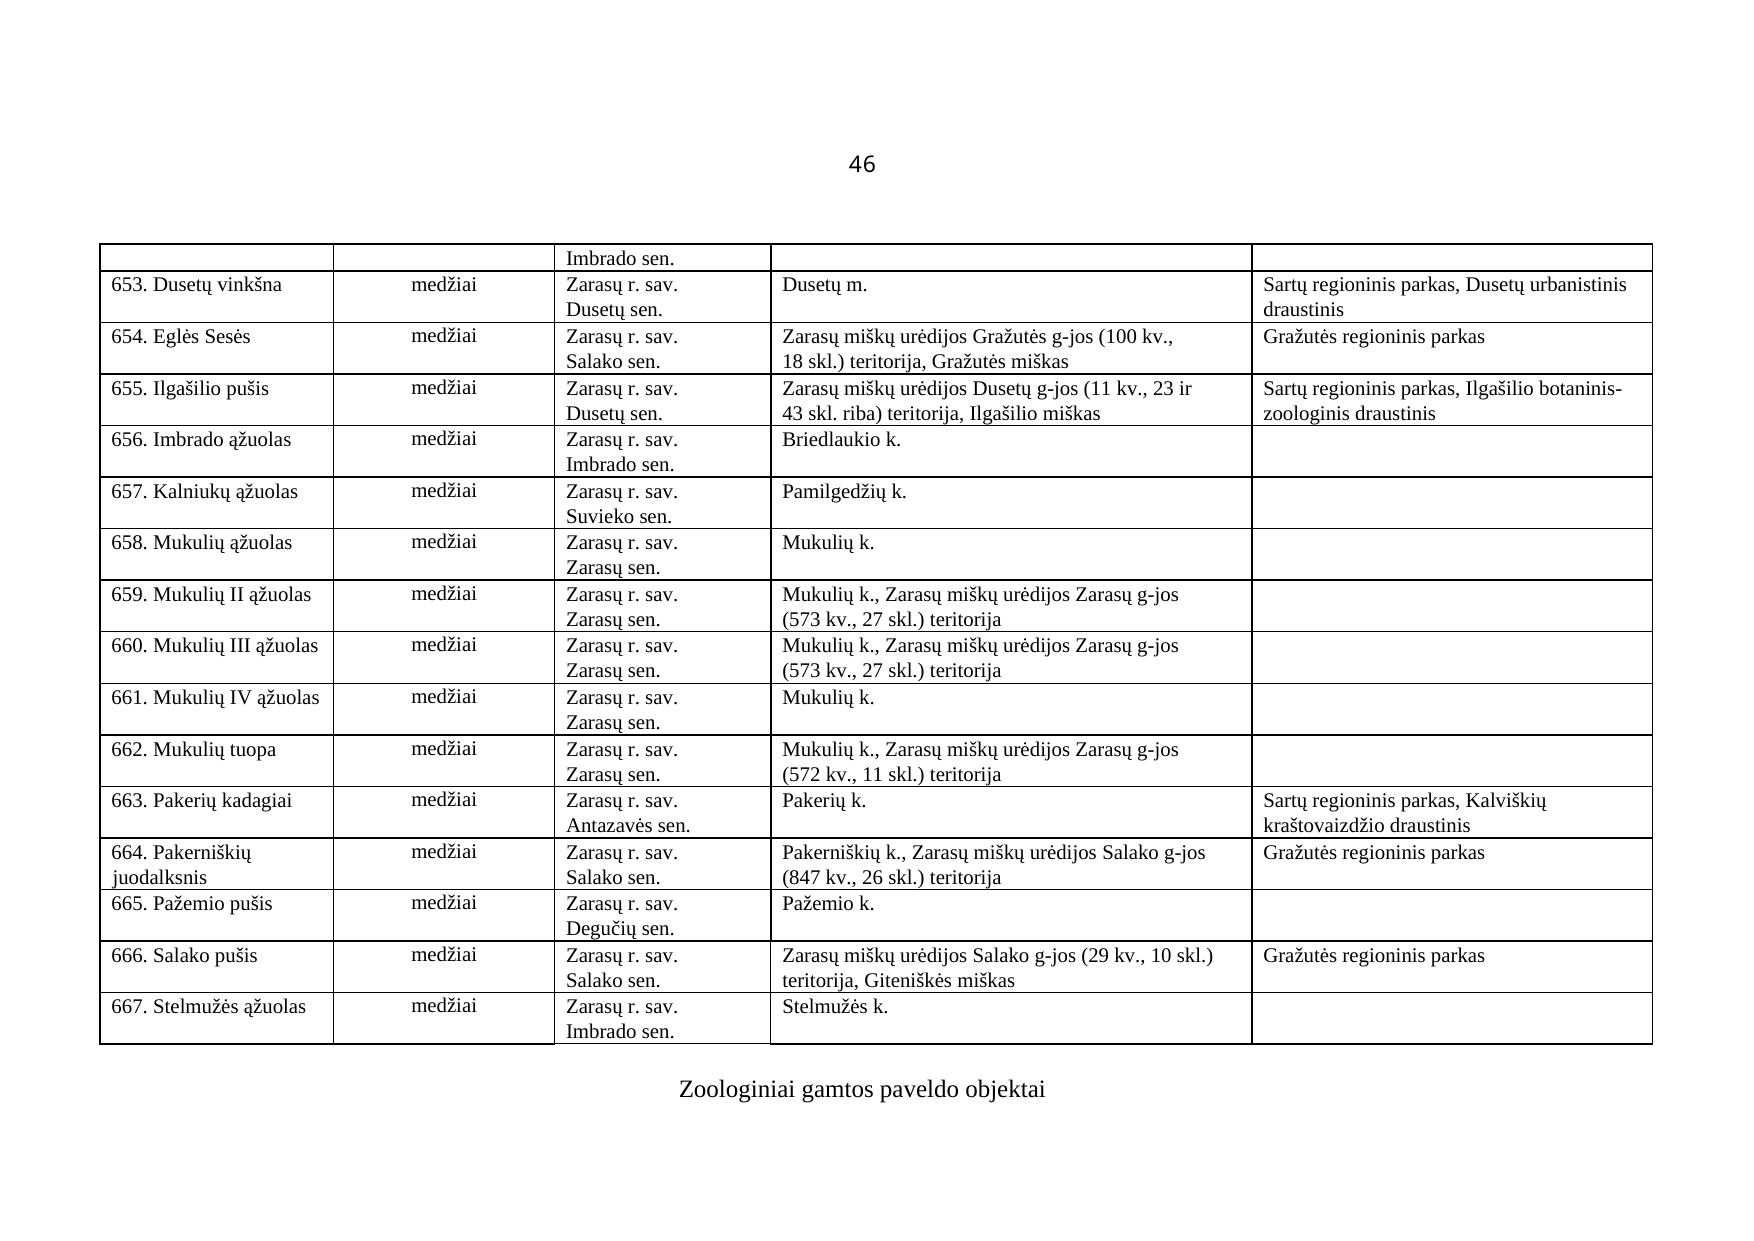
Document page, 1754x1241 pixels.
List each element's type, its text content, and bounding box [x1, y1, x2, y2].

table_cell Imbrado sen. [555, 245, 770, 270]
table_cell medžiai [334, 942, 554, 992]
table_cell Zarasų r. sav. Salako sen. [555, 839, 770, 889]
table_cell [1253, 478, 1652, 528]
table_cell medžiai [334, 736, 554, 786]
table_cell Zarasų miškų urėdijos Gražutės g-jos (100 kv., 18 skl.) teritorija, Gražutės miškas [772, 323, 1251, 373]
table_cell medžiai [334, 323, 554, 373]
table_cell Zarasų r. sav. Salako sen. [555, 942, 770, 992]
table_cell medžiai [334, 529, 554, 579]
table_cell Zarasų miškų urėdijos Salako g-jos (29 kv., 10 skl.) teritorija, Giteniškės miškas [771, 942, 1251, 992]
table_cell Pamilgedžių k. [772, 478, 1251, 528]
table_cell Gražutės regioninis parkas [1253, 323, 1652, 373]
table_cell Zarasų r. sav. Zarasų sen. [555, 684, 770, 734]
table_cell Briedlaukio k. [772, 426, 1251, 476]
table_cell Zarasų r. sav. Salako sen. [555, 323, 770, 373]
table_cell 664. Pakerniškių juodalksnis [101, 839, 333, 889]
table_cell 657. Kalniukų ąžuolas [101, 478, 333, 528]
table_cell 663. Pakerių kadagiai [101, 787, 333, 837]
table_cell Gražutės regioninis parkas [1253, 839, 1652, 889]
table_cell Zarasų r. sav. Antazavės sen. [555, 787, 770, 837]
table_cell Zarasų r. sav. Dusetų sen. [555, 375, 770, 424]
table_cell Zarasų r. sav. Zarasų sen. [555, 736, 770, 786]
table_cell Pažemio k. [772, 890, 1251, 940]
table_cell [101, 245, 333, 270]
table_cell 653. Dusetų vinkšna [101, 272, 333, 321]
table_cell medžiai [334, 890, 554, 940]
table_cell [1253, 684, 1652, 734]
table_cell Zarasų r. sav. Zarasų sen. [555, 581, 770, 631]
table_cell [1253, 245, 1652, 270]
table_cell 666. Salako pušis [101, 942, 333, 992]
table_cell 667. Stelmužės ąžuolas [101, 993, 333, 1043]
table_cell Pakerniškių k., Zarasų miškų urėdijos Salako g-jos (847 kv., 26 skl.) teritorija [772, 839, 1251, 889]
table_cell medžiai [334, 993, 554, 1043]
table_cell Sartų regioninis parkas, Kalviškių kraštovaizdžio draustinis [1253, 787, 1652, 837]
table_cell medžiai [334, 787, 554, 837]
table_cell Zarasų r. sav. Dusetų sen. [555, 272, 770, 321]
table_cell medžiai [334, 839, 554, 889]
table_cell [772, 245, 1251, 270]
table_cell 659. Mukulių II ąžuolas [101, 581, 333, 631]
table_cell Stelmužės k. [771, 993, 1251, 1043]
table_cell Zarasų r. sav. Degučių sen. [555, 890, 770, 940]
text Zoologiniai gamtos paveldo objektai [89, 1074, 1636, 1102]
table_cell Mukulių k., Zarasų miškų urėdijos Zarasų g-jos (573 kv., 27 skl.) teritorija [772, 581, 1251, 631]
table_cell Gražutės regioninis parkas [1253, 942, 1652, 992]
table_cell [1253, 581, 1652, 631]
table_cell [1253, 632, 1652, 682]
table_cell [1253, 529, 1652, 579]
table_cell 662. Mukulių tuopa [101, 736, 333, 786]
table_cell [1253, 426, 1652, 476]
table_cell Zarasų r. sav. Imbrado sen. [555, 993, 770, 1043]
table_cell Zarasų r. sav. Zarasų sen. [555, 529, 770, 579]
table_cell [1253, 890, 1652, 940]
table_cell medžiai [334, 478, 554, 528]
table_cell [1253, 993, 1652, 1043]
table_cell 658. Mukulių ąžuolas [101, 529, 333, 579]
table_cell medžiai [334, 632, 554, 682]
table_cell Mukulių k., Zarasų miškų urėdijos Zarasų g-jos (572 kv., 11 skl.) teritorija [772, 736, 1251, 786]
table_cell 655. Ilgašilio pušis [101, 375, 333, 424]
table_cell Sartų regioninis parkas, Ilgašilio botaninis-zoologinis draustinis [1253, 375, 1652, 424]
table_cell [1253, 736, 1652, 786]
table_cell [334, 245, 554, 270]
table_cell Sartų regioninis parkas, Dusetų urbanistinis draustinis [1253, 272, 1652, 321]
table_cell Zarasų r. sav. Suvieko sen. [555, 478, 770, 528]
table_cell Pakerių k. [772, 787, 1251, 837]
table_cell 656. Imbrado ąžuolas [101, 426, 333, 476]
table_cell Zarasų r. sav. Zarasų sen. [555, 632, 770, 682]
table_cell Zarasų miškų urėdijos Dusetų g-jos (11 kv., 23 ir 43 skl. riba) teritorija, Ilgašilio miškas [772, 375, 1251, 424]
table_cell Mukulių k. [772, 529, 1251, 579]
table_cell 654. Eglės Sesės [101, 323, 333, 373]
table_cell medžiai [334, 684, 554, 734]
table_cell Mukulių k., Zarasų miškų urėdijos Zarasų g-jos (573 kv., 27 skl.) teritorija [772, 632, 1251, 682]
table_cell Mukulių k. [772, 684, 1251, 734]
table_cell Zarasų r. sav. Imbrado sen. [555, 426, 770, 476]
table_cell 665. Pažemio pušis [101, 890, 333, 940]
table_cell Dusetų m. [772, 272, 1251, 321]
table_cell 660. Mukulių III ąžuolas [101, 632, 333, 682]
table_cell medžiai [334, 272, 554, 321]
table_cell medžiai [334, 375, 554, 424]
table_cell medžiai [334, 426, 554, 476]
table_cell 661. Mukulių IV ąžuolas [101, 684, 333, 734]
table_cell medžiai [334, 581, 554, 631]
